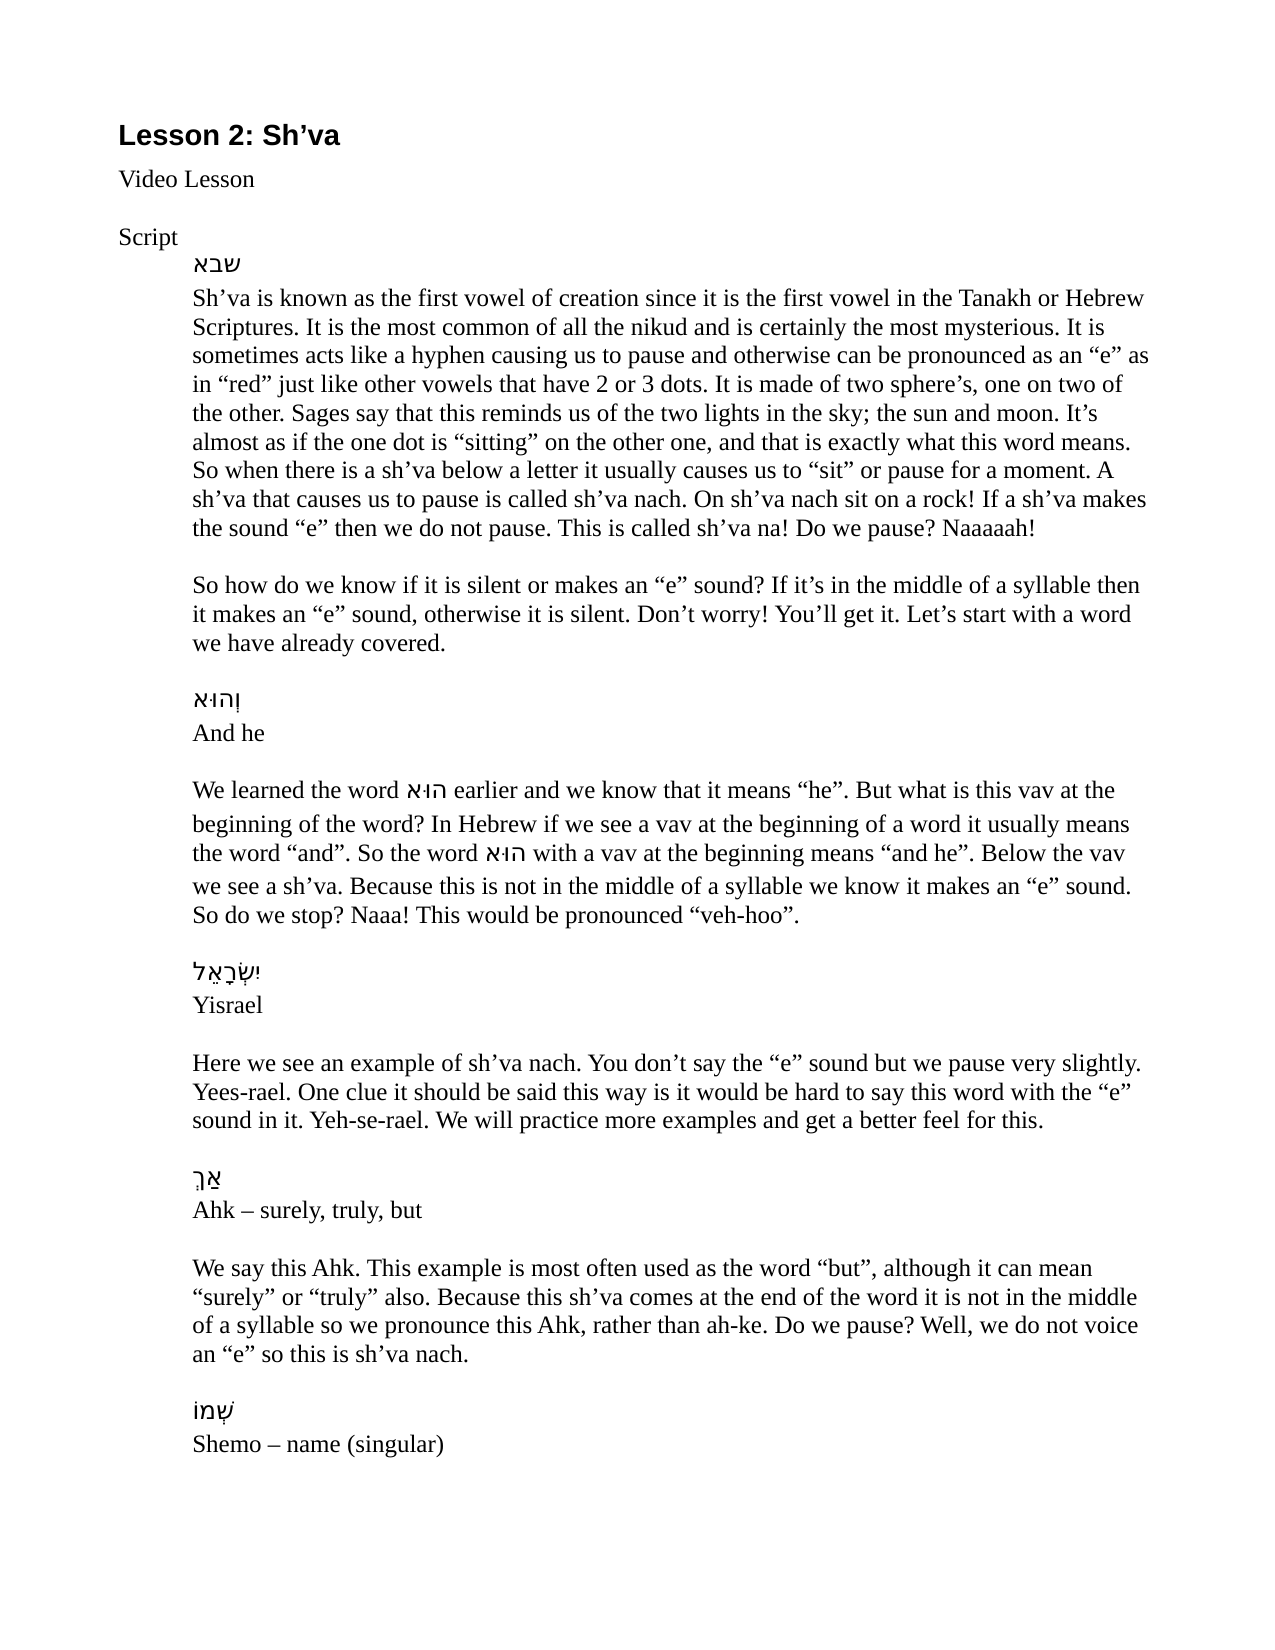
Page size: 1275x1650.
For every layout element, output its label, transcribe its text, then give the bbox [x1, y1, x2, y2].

text Here we see an example of sh’va nach. You don’t say the “e” sound but we pause very slightly. Yees-rael. One clue it should be said this way is it would be hard to say this word with the “e” sound in it. Yeh-se-rael. We will practice more examples and get a better feel for this. [192, 1048, 1157, 1134]
text Sh’va is known as the first vowel of creation since it is the first vowel in the Tanakh or Hebrew Scriptures. It is the most common of all the nikud and is certainly the most mysterious. It is sometimes acts like a hyphen causing us to pause and otherwise can be pronounced as an “e” as in “red” just like other vowels that have 2 or 3 dots. It is made of two sphere’s, one on two of the other. Sages say that this reminds us of the two lights in the sky; the sun and moon. It’s almost as if the one dot is “sitting” on the other one, and that is exactly what this word means. So when there is a sh’va below a letter it usually causes us to “sit” or pause for a moment. A sh’va that causes us to pause is called sh’va nach. On sh’va nach sit on a rock! If a sh’va makes the sound “e” then we do not pause. This is called sh’va na! Do we pause? Naaaaah! [192, 283, 1157, 542]
text Video Lesson [118, 164, 1157, 193]
text אַךְ [192, 1163, 1157, 1195]
text יִשְׂרָאֵל [192, 958, 1157, 990]
text We say this Ahk. This example is most often used as the word “but”, although it can mean “surely” or “truly” also. Because this sh’va comes at the end of the word it is not in the middle of a syllable so we pronounce this Ahk, rather than ah-ke. Do we pause? Well, we do not voice an “e” so this is sh’va nach. [192, 1253, 1157, 1368]
text And he [192, 718, 1157, 747]
text שבא [192, 250, 1157, 283]
text Yisrael [192, 990, 1157, 1019]
text Shemo – name (singular) [192, 1429, 1157, 1458]
text וְהוּא [192, 686, 1157, 718]
subtitle Lesson 2: Sh’va [118, 118, 1157, 152]
text We learned the word הוּא earlier and we know that it means “he”. But what is this vav at the beginning of the word? In Hebrew if we see a vav at the beginning of a word it usually means the word “and”. So the word הוּא with a vav at the beginning means “and he”. Below the vav we see a sh’va. Because this is not in the middle of a syllable we know it makes an “e” sound. So do we stop? Naaa! This would be pronounced “veh-hoo”. [192, 776, 1157, 929]
text Script [118, 222, 1157, 250]
text שְׁמוֹ [192, 1397, 1157, 1429]
text Ahk – surely, truly, but [192, 1195, 1157, 1224]
text So how do we know if it is silent or makes an “e” sound? If it’s in the middle of a syllable then it makes an “e” sound, otherwise it is silent. Don’t worry! You’ll get it. Let’s start with a word we have already covered. [192, 571, 1157, 657]
